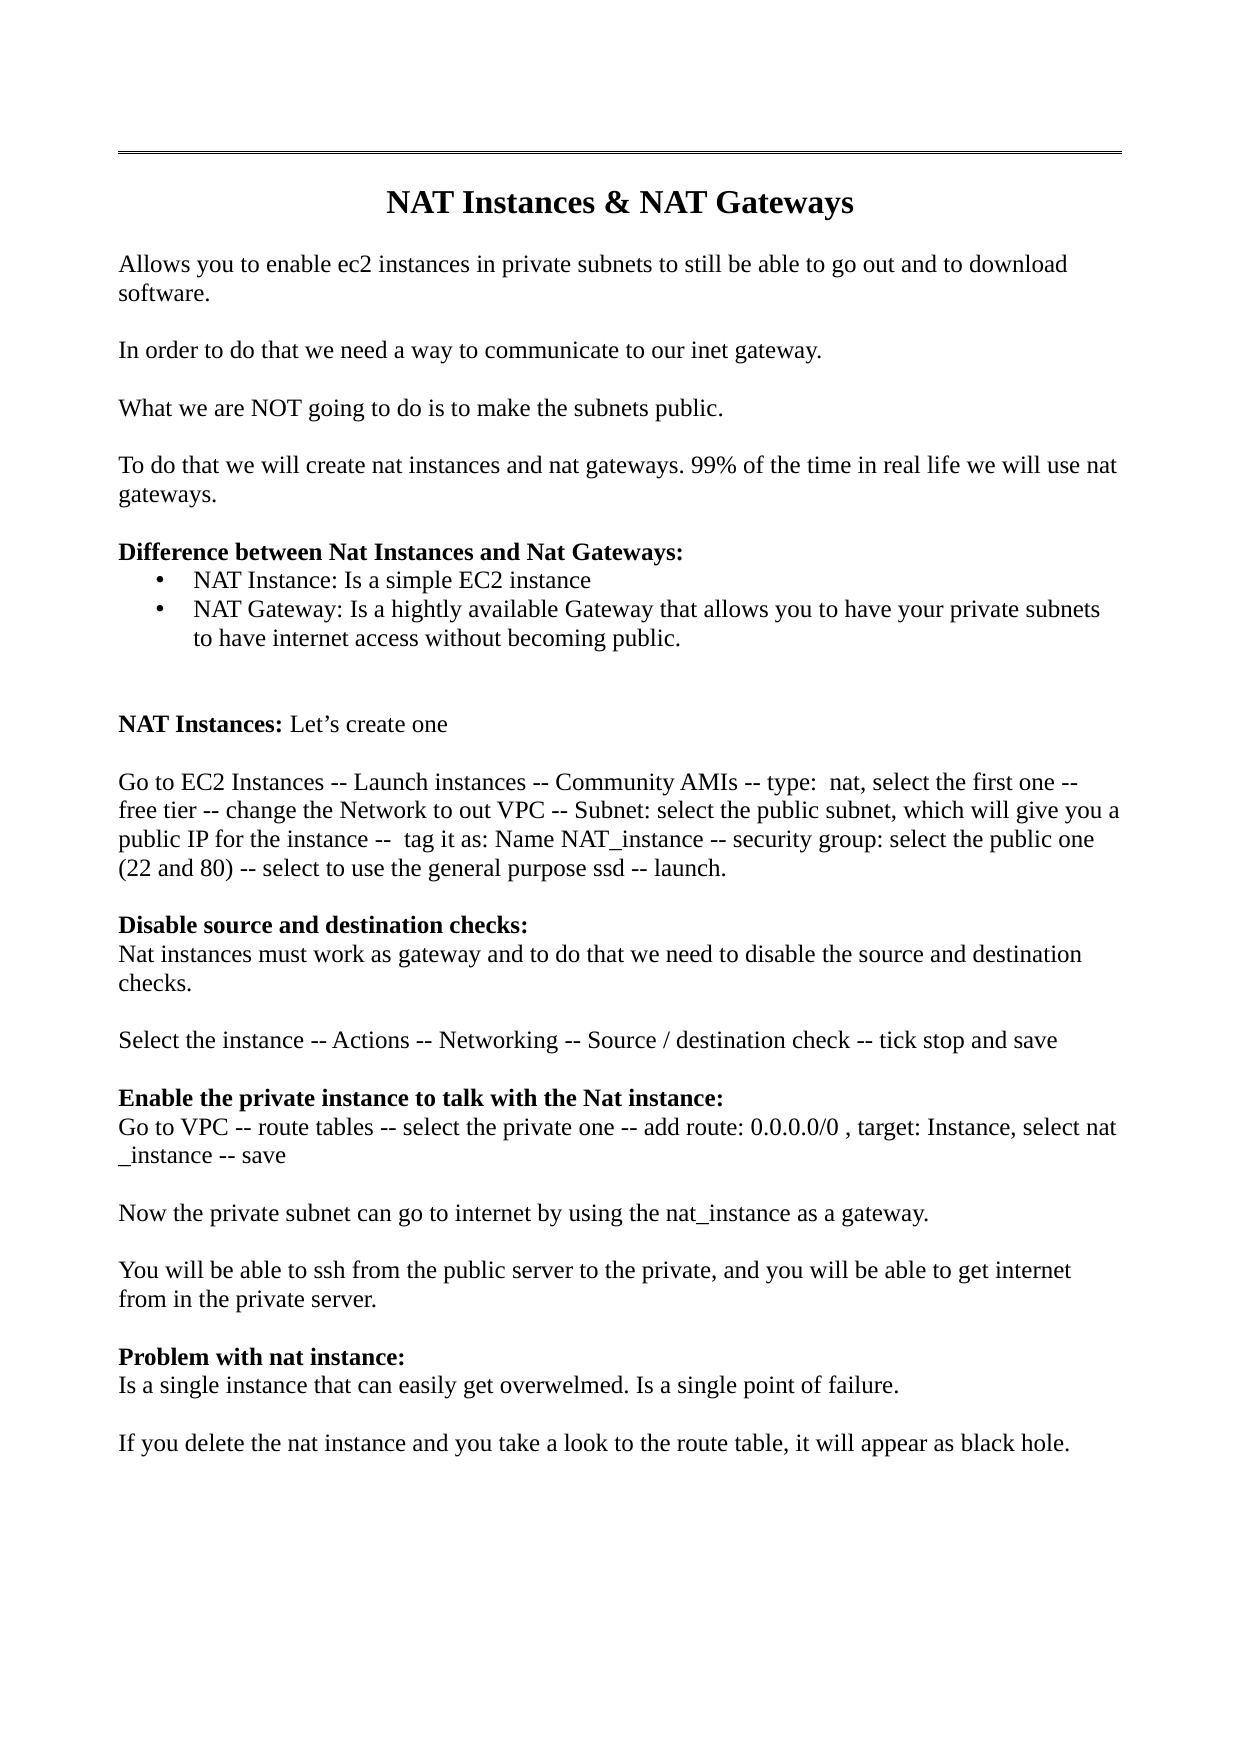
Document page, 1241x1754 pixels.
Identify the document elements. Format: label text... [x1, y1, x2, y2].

text You will be able to ssh from the public server to the private, and you will be able to get internet from in the private server. [118, 1256, 1122, 1313]
text Now the private subnet can go to internet by using the nat_instance as a gateway. [118, 1198, 1122, 1227]
list NAT Gateway: Is a hightly available Gateway that allows you to have your private subnets to have internet access without becoming public. [156, 594, 1122, 652]
text Enable the private instance to talk with the Nat instance: [118, 1083, 1122, 1112]
list NAT Instance: Is a simple EC2 instance [156, 566, 1122, 594]
text Select the instance -- Actions -- Networking -- Source / destination check -- tick stop and save [118, 1026, 1122, 1054]
text Is a single instance that can easily get overwelmed. Is a single point of failure. [118, 1371, 1122, 1399]
text What we are NOT going to do is to make the subnets public. [118, 393, 1122, 422]
text Nat instances must work as gateway and to do that we need to disable the source and destination checks. [118, 939, 1122, 997]
text To do that we will create nat instances and nat gateways. 99% of the time in real life we will use nat gateways. [118, 451, 1122, 508]
text NAT Instances & NAT Gateways [118, 182, 1122, 221]
text In order to do that we need a way to communicate to our inet gateway. [118, 336, 1122, 364]
text Allows you to enable ec2 instances in private subnets to still be able to go out and to download software. [118, 249, 1122, 307]
text If you delete the nat instance and you take a look to the route table, it will appear as black hole. [118, 1428, 1122, 1457]
text Go to EC2 Instances -- Launch instances -- Community AMIs -- type: nat, select the first one -- free tier -- change the Network to out VPC -- Subnet: select the public subnet, which will give you a public IP for the instance -- tag it as: Name NAT_instance -- security group: select the public one (22 and 80) -- select to use the general purpose ssd -- launch. [118, 767, 1122, 882]
text Disable source and destination checks: [118, 911, 1122, 939]
text Go to VPC -- route tables -- select the private one -- add route: 0.0.0.0/0 , target: Instance, select nat _instance -- save [118, 1112, 1122, 1169]
text NAT Instances: Let’s create one [118, 709, 1122, 738]
text Difference between Nat Instances and Nat Gateways: [118, 537, 1122, 566]
text Problem with nat instance: [118, 1342, 1122, 1371]
